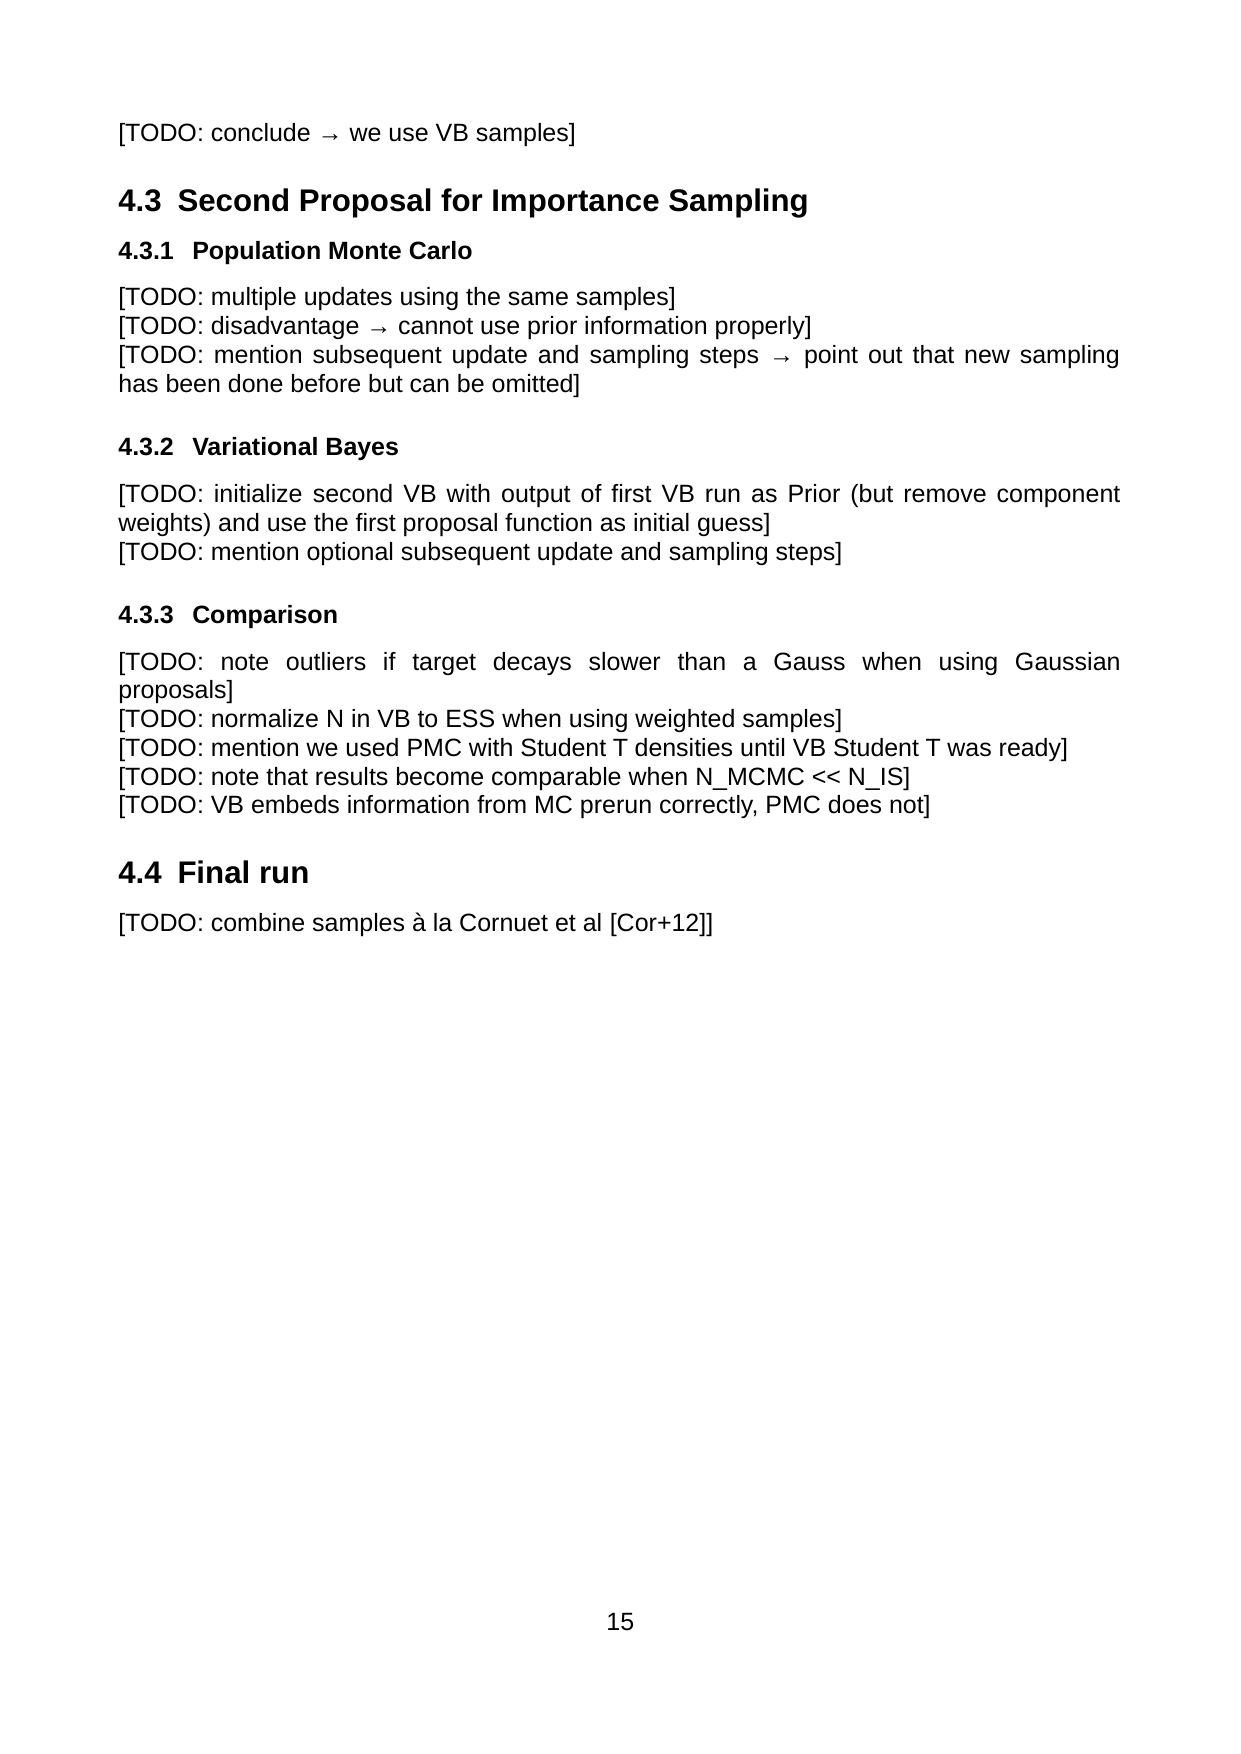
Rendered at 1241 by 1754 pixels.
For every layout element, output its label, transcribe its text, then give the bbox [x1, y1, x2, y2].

text [TODO: mention subsequent update and sampling steps → point out that new sampling has been done before but can be omitted] [118, 340, 1122, 397]
text [TODO: mention optional subsequent update and sampling steps] [118, 536, 1122, 565]
subtitle Second Proposal for Importance Sampling [118, 182, 1122, 218]
text [TODO: conclude → we use VB samples] [118, 118, 1122, 147]
text [TODO: mention we used PMC with Student T densities until VB Student T was ready] [118, 733, 1122, 762]
text [TODO: note outliers if target decays slower than a Gauss when using Gaussian proposals] [118, 647, 1122, 704]
text [TODO: note that results become comparable when N_MCMC << N_IS] [118, 762, 1122, 791]
subtitle Final run [118, 854, 1122, 890]
text [TODO: normalize N in VB to ESS when using weighted samples] [118, 704, 1122, 733]
text [TODO: initialize second VB with output of first VB run as Prior (but remove component weights) and use the first proposal function as initial guess] [118, 479, 1122, 536]
subtitle Population Monte Carlo [118, 236, 1122, 264]
subtitle Variational Bayes [118, 432, 1122, 461]
subtitle Comparison [118, 600, 1122, 629]
text [TODO: disadvantage → cannot use prior information properly] [118, 311, 1122, 340]
text [TODO: multiple updates using the same samples] [118, 282, 1122, 311]
text [TODO: combine samples à la Cornuet et al [Cor+12]] [118, 908, 1122, 937]
text [TODO: VB embeds information from MC prerun correctly, PMC does not] [118, 791, 1122, 819]
